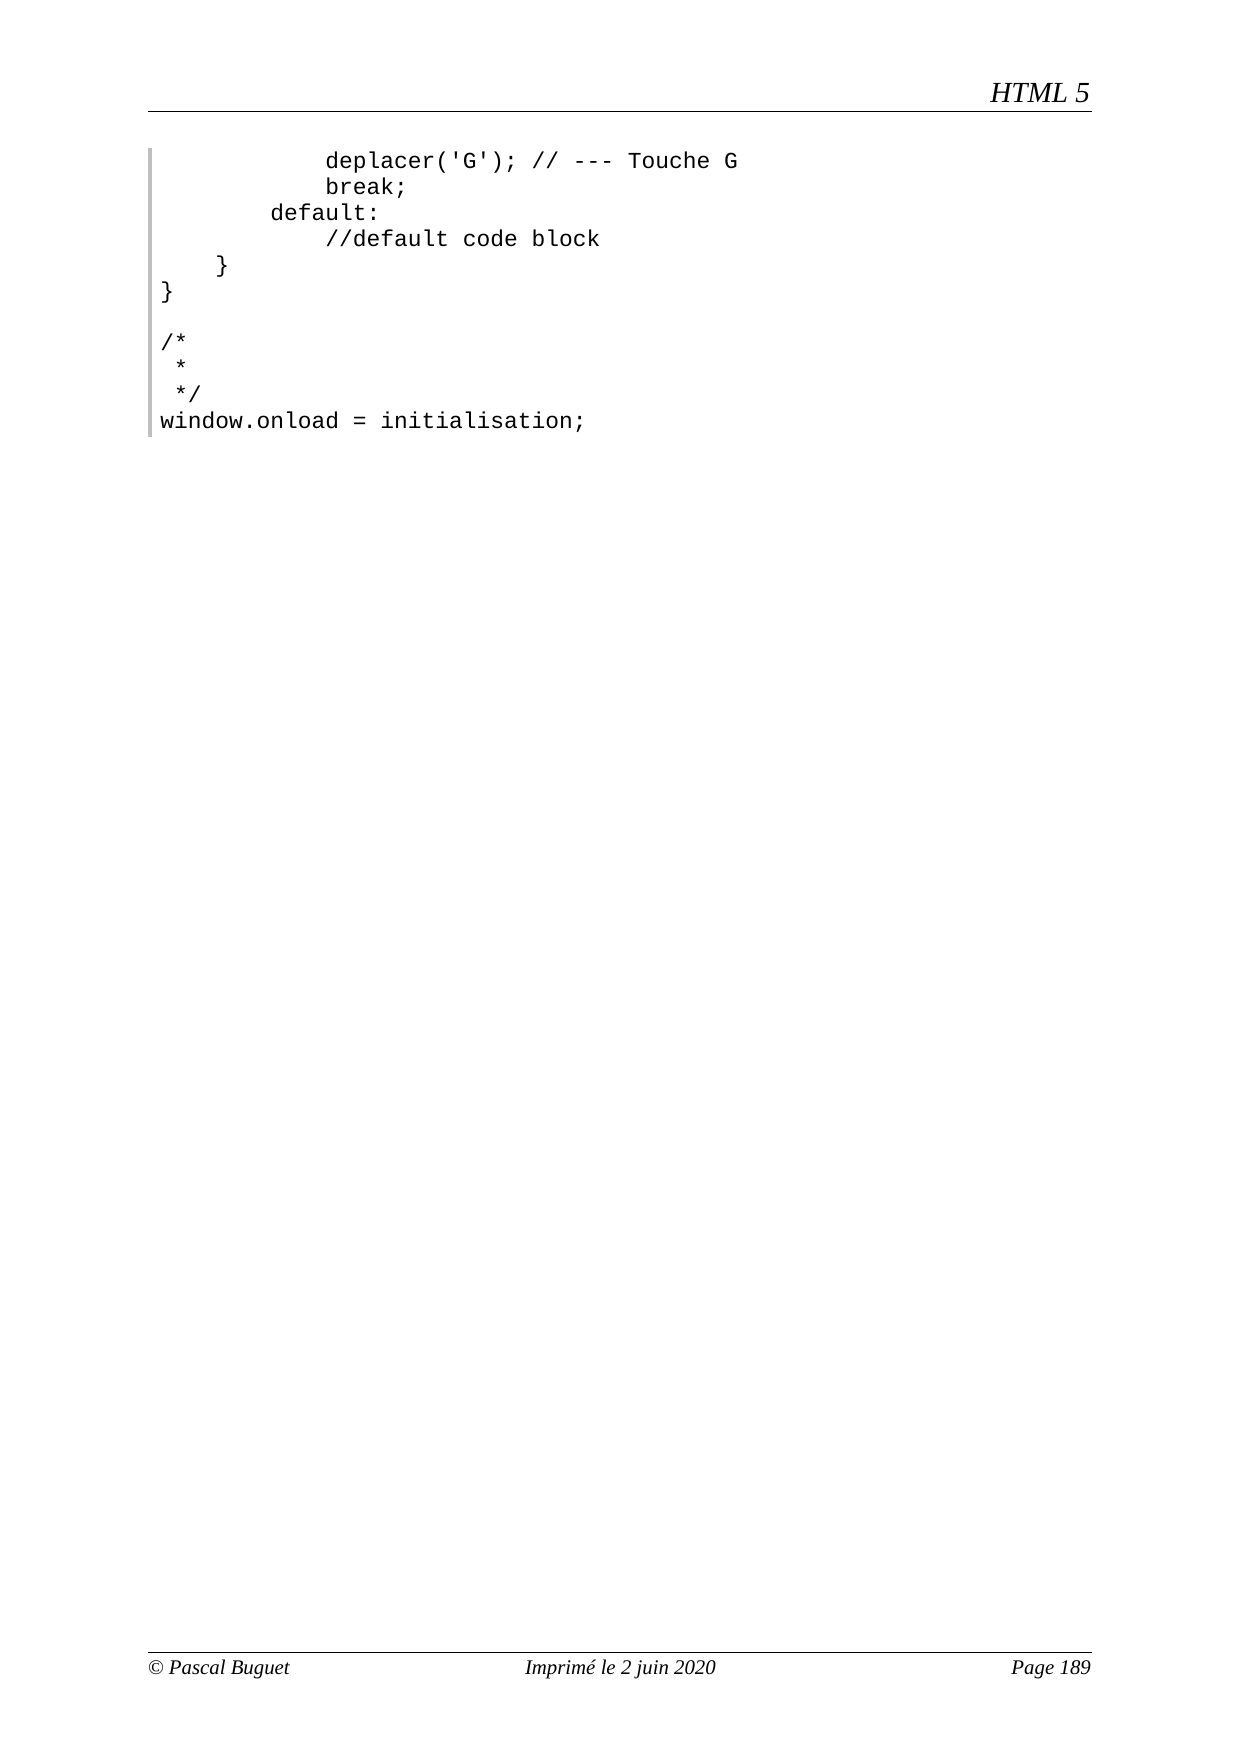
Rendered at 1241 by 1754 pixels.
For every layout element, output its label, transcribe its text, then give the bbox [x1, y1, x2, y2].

text break; [152, 176, 1092, 202]
text /* [152, 331, 1092, 357]
text window.onload = initialisation; [152, 409, 1092, 437]
text } [152, 253, 1092, 279]
text * [152, 357, 1092, 383]
text //default code block [152, 228, 1092, 253]
text deplacer('G'); // --- Touche G [152, 148, 1092, 176]
text */ [152, 383, 1092, 409]
text default: [152, 202, 1092, 228]
text } [152, 279, 1092, 305]
